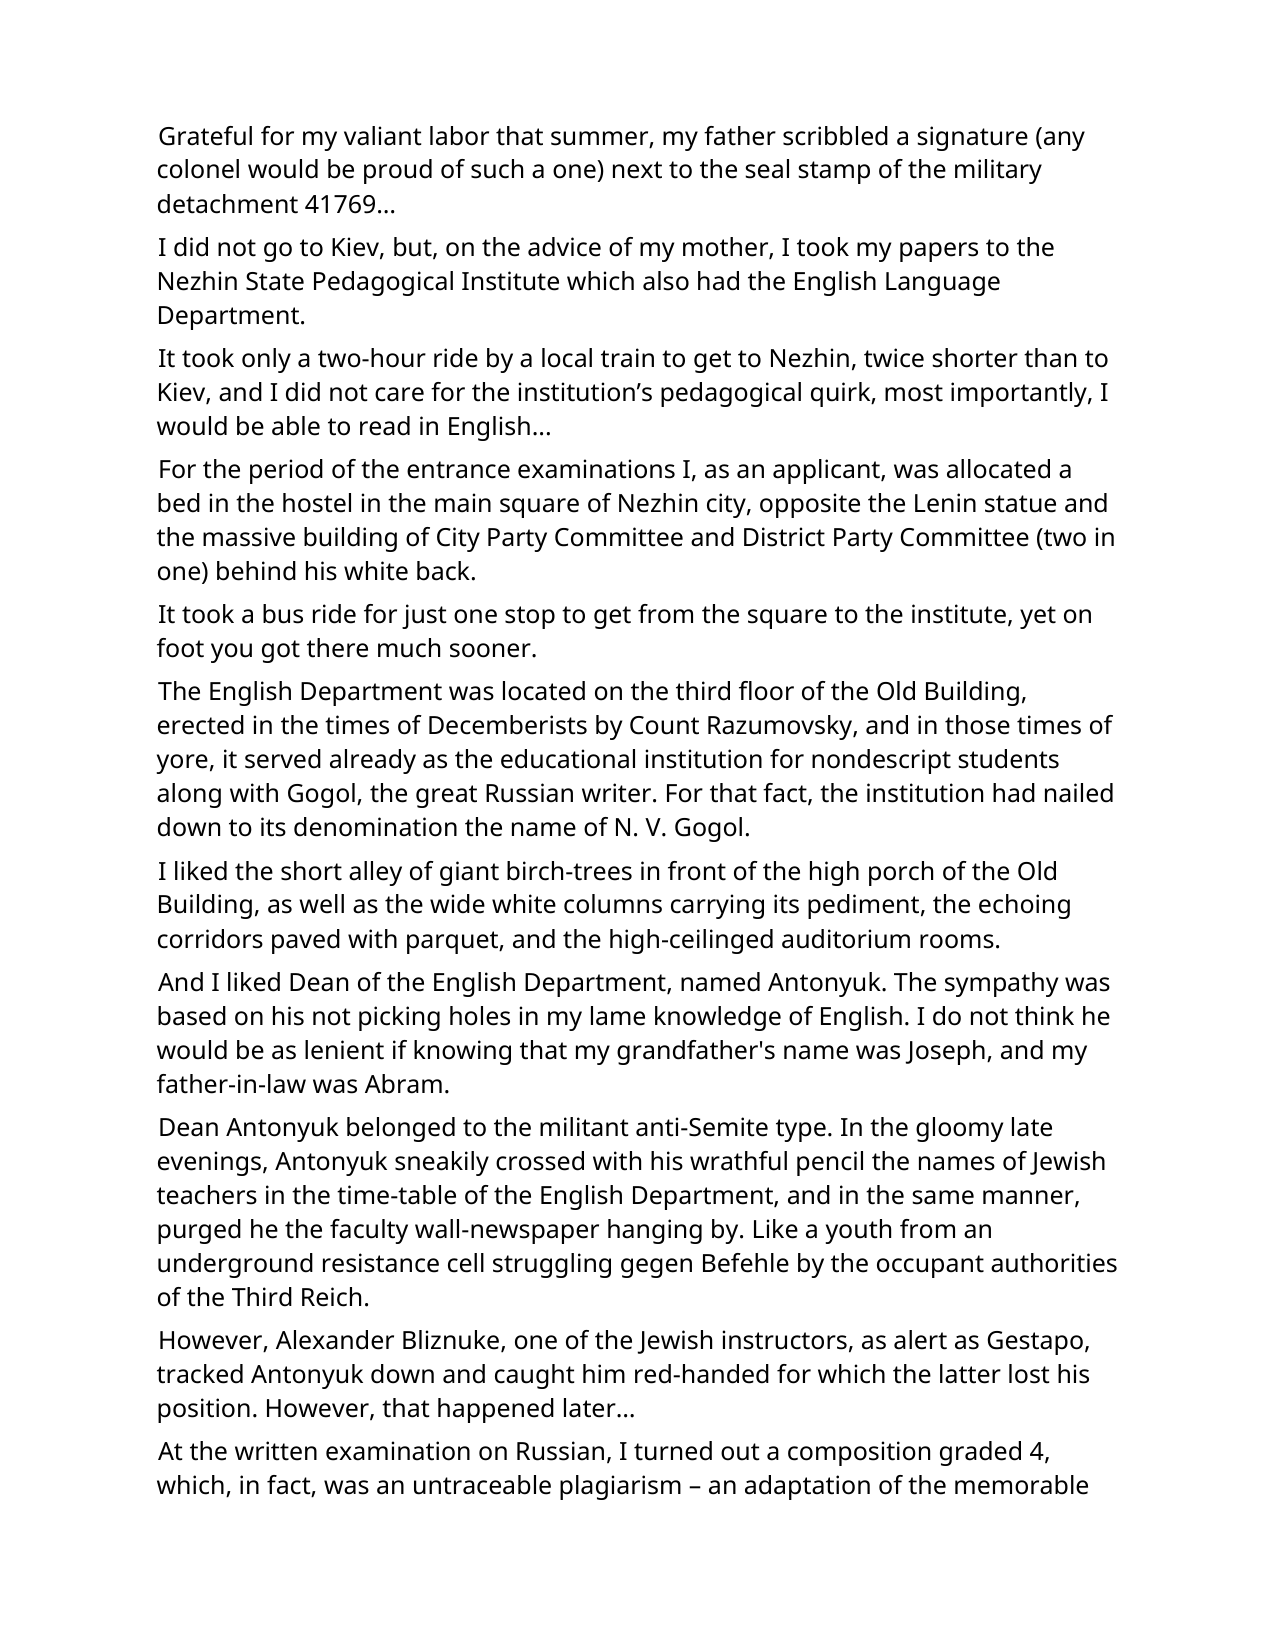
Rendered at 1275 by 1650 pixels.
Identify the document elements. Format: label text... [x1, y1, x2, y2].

text For the period of the entrance examinations I, as an applicant, was allocated a bed in the hostel in the main square of Nezhin city, opposite the Lenin statue and the massive building of City Party Committee and District Party Committee (two in one) behind his white back. [156, 452, 1118, 588]
text At the written examination on Russian, I turned out a composition graded 4, which, in fact, was an untraceable plagiarism – an adaptation of the memorable [156, 1434, 1118, 1502]
text It took a bus ride for just one stop to get from the square to the institute, yet on foot you got there much sooner. [156, 597, 1118, 665]
text However, Alexander Bliznuke, one of the Jewish instructors, as alert as Gestapo, tracked Antonyuk down and caught him red-handed for which the latter lost his position. However, that happened later… [156, 1323, 1118, 1425]
text And I liked Dean of the English Department, named Antonyuk. The sympathy was based on his not picking holes in my lame knowledge of English. I do not think he would be as lenient if knowing that my grandfather's name was Joseph, and my father-in-law was Abram. [156, 964, 1118, 1101]
text I did not go to Kiev, but, on the advice of my mother, I took my papers to the Nezhin State Pedagogical Institute which also had the English Language Department. [156, 229, 1118, 331]
text I liked the short alley of giant birch-trees in front of the high porch of the Old Building, as well as the wide white columns carrying its pediment, the echoing corridors paved with parquet, and the high-ceilinged auditorium rooms. [156, 853, 1118, 955]
text The English Department was located on the third floor of the Old Building, erected in the times of Decemberists by Count Razumovsky, and in those times of yore, it served already as the educational institution for nondescript students along with Gogol, the great Russian writer. For that fact, the institution had nailed down to its denomination the name of N. V. Gogol. [156, 674, 1118, 844]
text Dean Antonyuk belonged to the militant anti-Semite type. In the gloomy late evenings, Antonyuk sneakily crossed with his wrathful pencil the names of Jewish teachers in the time-table of the English Department, and in the same manner, purged he the faculty wall-newspaper hanging by. Like a youth from an underground resistance cell struggling gegen Befehle by the occupant authorities of the Third Reich. [156, 1109, 1118, 1314]
text Grateful for my valiant labor that summer, my father scribbled a signature (any colonel would be proud of such a one) next to the seal stamp of the military detachment 41769… [156, 118, 1118, 220]
text It took only a two-hour ride by a local train to get to Nezhin, twice shorter than to Kiev, and I did not care for the institution’s pedagogical quirk, most importantly, I would be able to read in English... [156, 340, 1118, 443]
